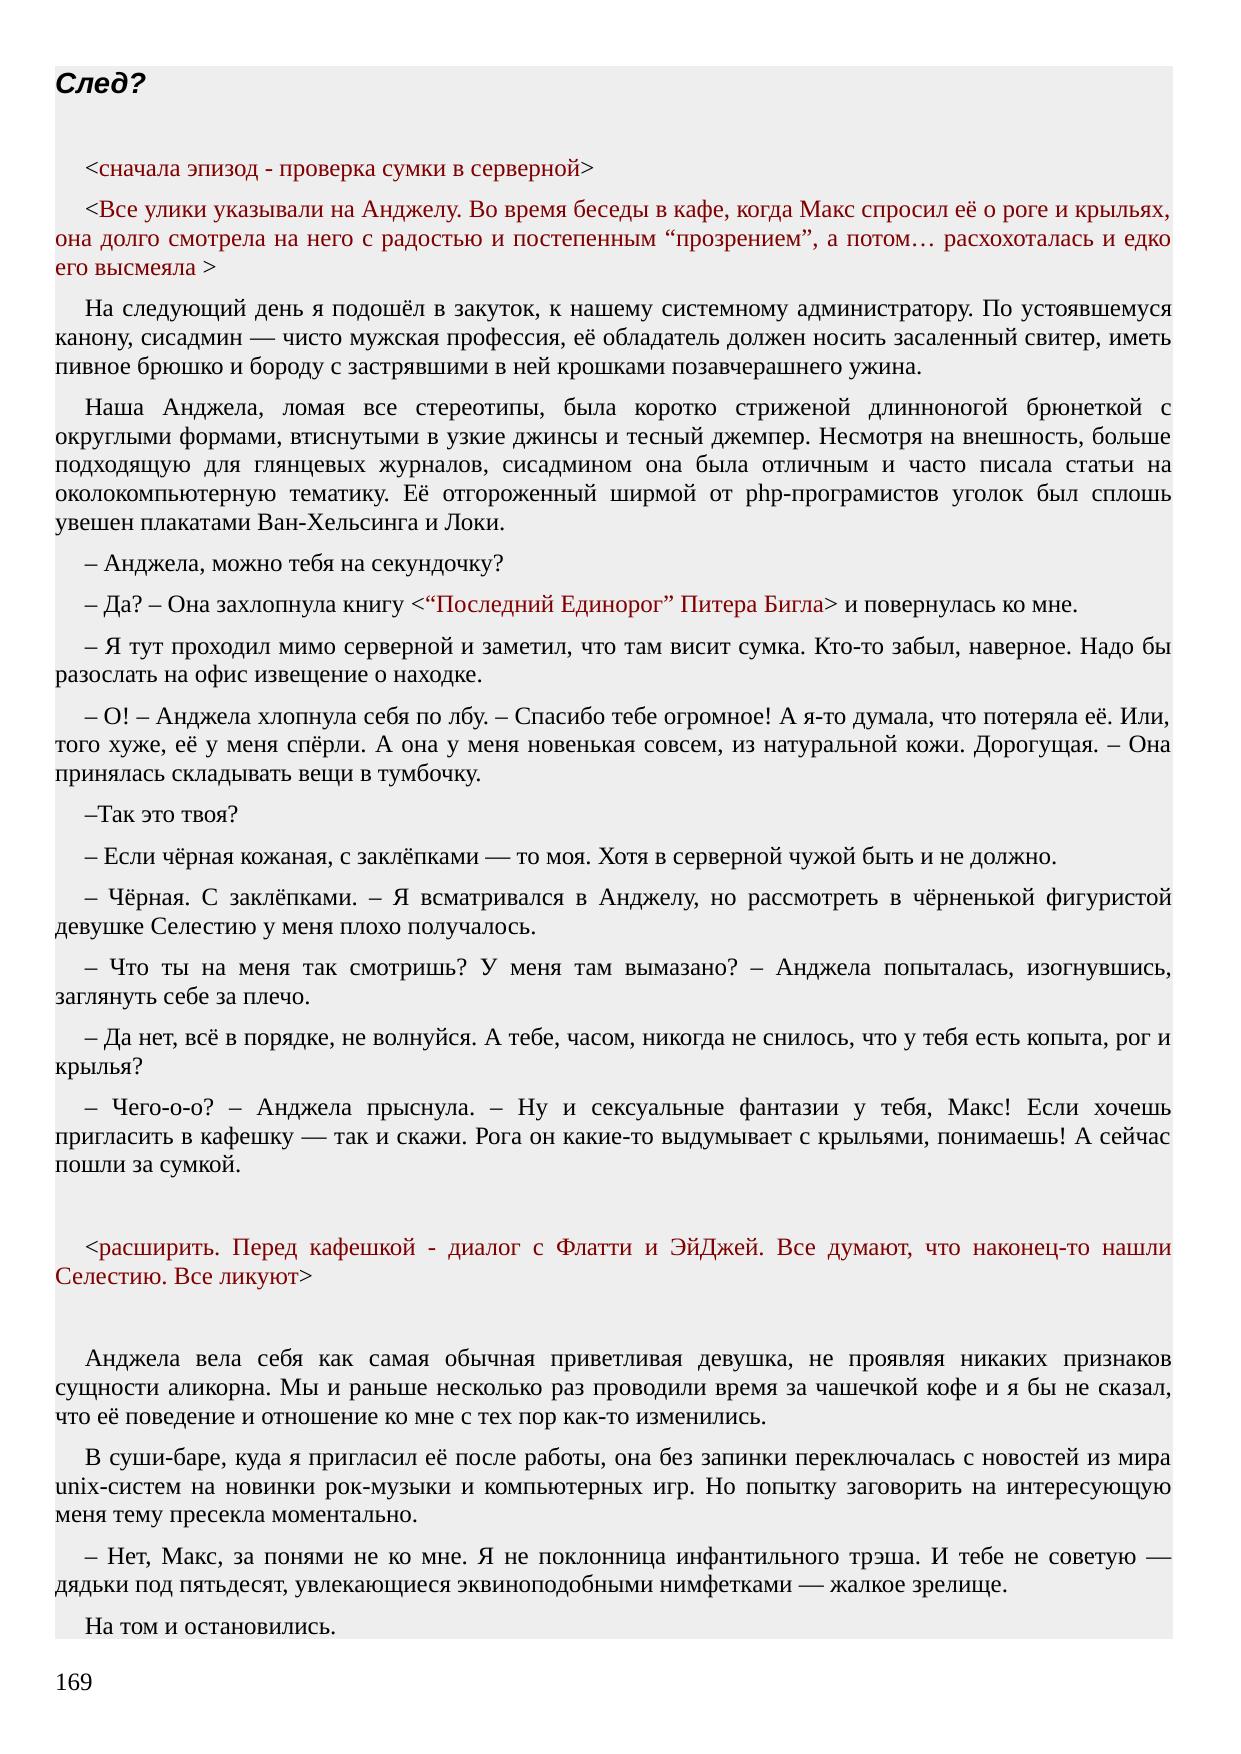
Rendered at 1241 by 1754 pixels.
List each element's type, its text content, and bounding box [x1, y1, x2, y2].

text На следующий день я подошёл в закуток, к нашему системному администратору. По устоявшемуся канону, сисадмин — чисто мужская профессия, её обладатель должен носить засаленный свитер, иметь пивное брюшко и бороду с застрявшими в ней крошками позавчерашнего ужина. [55, 293, 1173, 379]
text В суши-баре, куда я пригласил её после работы, она без запинки переключалась с новостей из мира unix-систем на новинки рок-музыки и компьютерных игр. Но попытку заговорить на интересующую меня тему пресекла моментально. [55, 1442, 1173, 1528]
text – Чёрная. С заклёпками. – Я всматривался в Анджелу, но рассмотреть в чёрненькой фигуристой девушке Селестию у меня плохо получалось. [55, 882, 1173, 939]
text <Все улики указывали на Анджелу. Во время беседы в кафе, когда Макс спросил её о роге и крыльях, она долго смотрела на него с радостью и постепенным “прозрением”, а потом… расхохоталась и едко его высмеяла > [55, 194, 1173, 281]
text <расширить. Перед кафешкой - диалог с Флатти и ЭйДжей. Все думают, что наконец-то нашли Селестию. Все ликуют> [55, 1232, 1173, 1289]
text – Что ты на меня так смотришь? У меня там вымазано? – Анджела попыталась, изогнувшись, заглянуть себе за плечо. [55, 952, 1173, 1009]
text – Я тут проходил мимо серверной и заметил, что там висит сумка. Кто-то забыл, наверное. Надо бы разослать на офис извещение о находке. [55, 631, 1173, 688]
text На том и остановились. [55, 1611, 1173, 1639]
text – Чего-о-о? – Анджела прыснула. – Ну и сексуальные фантазии у тебя, Макс! Если хочешь пригласить в кафешку — так и скажи. Рога он какие-то выдумывает с крыльями, понимаешь! А сейчас пошли за сумкой. [55, 1092, 1173, 1178]
text – Нет, Макс, за понями не ко мне. Я не поклонница инфантильного трэша. И тебе не советую — дядьки под пятьдесят, увлекающиеся эквиноподобными нимфетками — жалкое зрелище. [55, 1541, 1173, 1598]
text – Если чёрная кожаная, с заклёпками — то моя. Хотя в серверной чужой быть и не должно. [55, 841, 1173, 869]
text –Так это твоя? [55, 799, 1173, 828]
text – Да? – Она захлопнула книгу <“Последний Единорог” Питера Бигла> и повернулась ко мне. [55, 589, 1173, 618]
subtitle След? [55, 66, 1173, 99]
text Анджела вела себя как самая обычная приветливая девушка, не проявляя никаких признаков сущности аликорна. Мы и раньше несколько раз проводили время за чашечкой кофе и я бы не сказал, что её поведение и отношение ко мне с тех пор как-то изменились. [55, 1343, 1173, 1429]
text <сначала эпизод - проверка сумки в серверной> [55, 153, 1173, 182]
text – Анджела, можно тебя на секундочку? [55, 548, 1173, 577]
text – Да нет, всё в порядке, не волнуйся. А тебе, часом, никогда не снилось, что у тебя есть копыта, рог и крылья? [55, 1022, 1173, 1079]
text – О! – Анджела хлопнула себя по лбу. – Спасибо тебе огромное! А я-то думала, что потеряла её. Или, того хуже, её у меня спёрли. А она у меня новенькая совсем, из натуральной кожи. Дорогущая. – Она принялась складывать вещи в тумбочку. [55, 701, 1173, 787]
text Наша Анджела, ломая все стереотипы, была коротко стриженой длинноногой брюнеткой с округлыми формами, втиснутыми в узкие джинсы и тесный джемпер. Несмотря на внешность, больше подходящую для глянцевых журналов, сисадмином она была отличным и часто писала статьи на околокомпьютерную тематику. Её отгороженный ширмой от php-програмистов уголок был сплошь увешен плакатами Ван-Хельсинга и Локи. [55, 392, 1173, 536]
